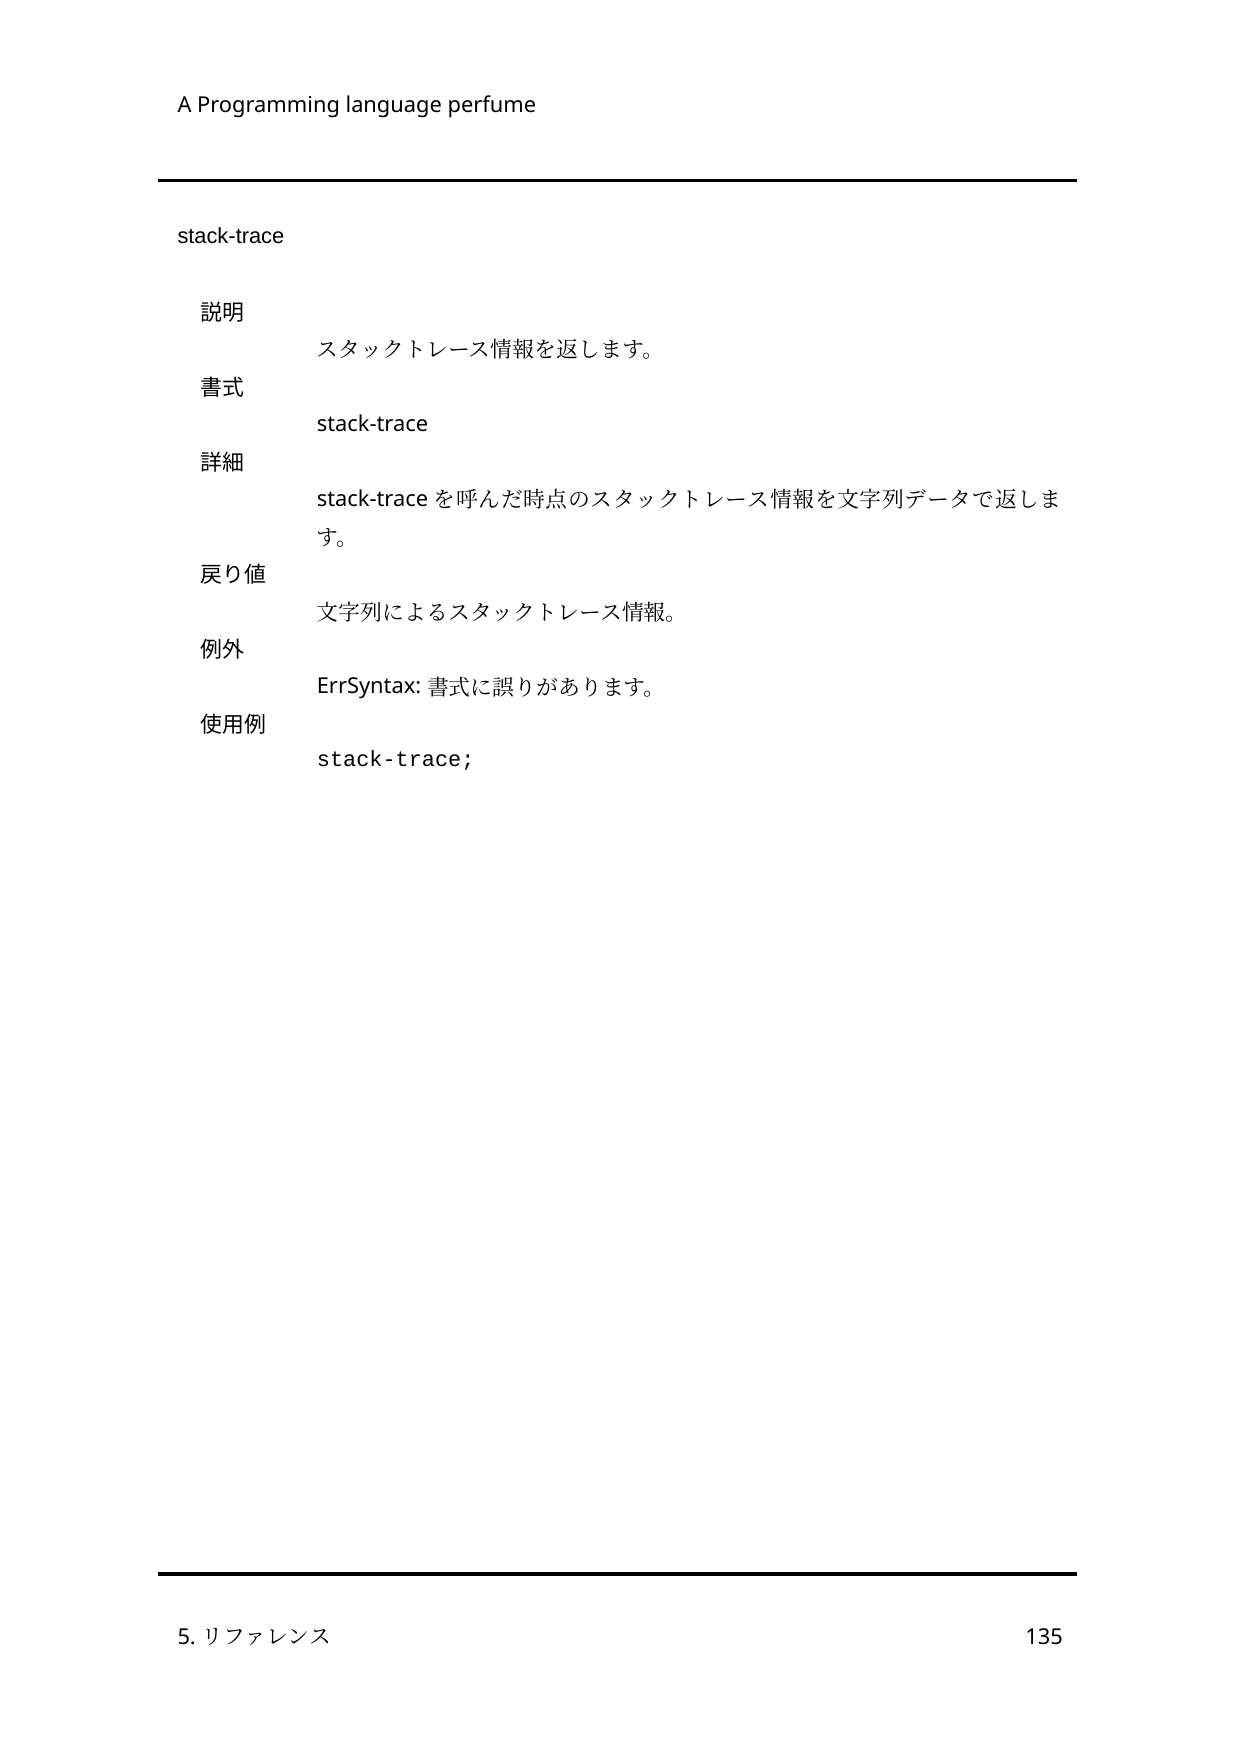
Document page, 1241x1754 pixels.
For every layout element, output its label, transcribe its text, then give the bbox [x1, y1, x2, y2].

table_cell 文字列によるスタックトレース情報。 [317, 554, 1063, 629]
table_header スタックトレース情報を返します。 [317, 292, 1063, 367]
table_cell 使用例 [200, 704, 317, 779]
table_cell stack-trace; [317, 704, 1063, 779]
table_header 説明 [200, 292, 317, 367]
table_cell ErrSyntax: 書式に誤りがあります。 [317, 629, 1063, 704]
table_cell 例外 [200, 629, 317, 704]
subtitle stack-trace [177, 217, 1063, 254]
table_cell 書式 [200, 367, 317, 442]
table_cell 戻り値 [200, 554, 317, 629]
table_cell stack-trace [317, 367, 1063, 442]
table_cell 詳細 [200, 442, 317, 554]
table_cell stack-traceを呼んだ時点のスタックトレース情報を文字列データで返します。 [317, 442, 1063, 554]
